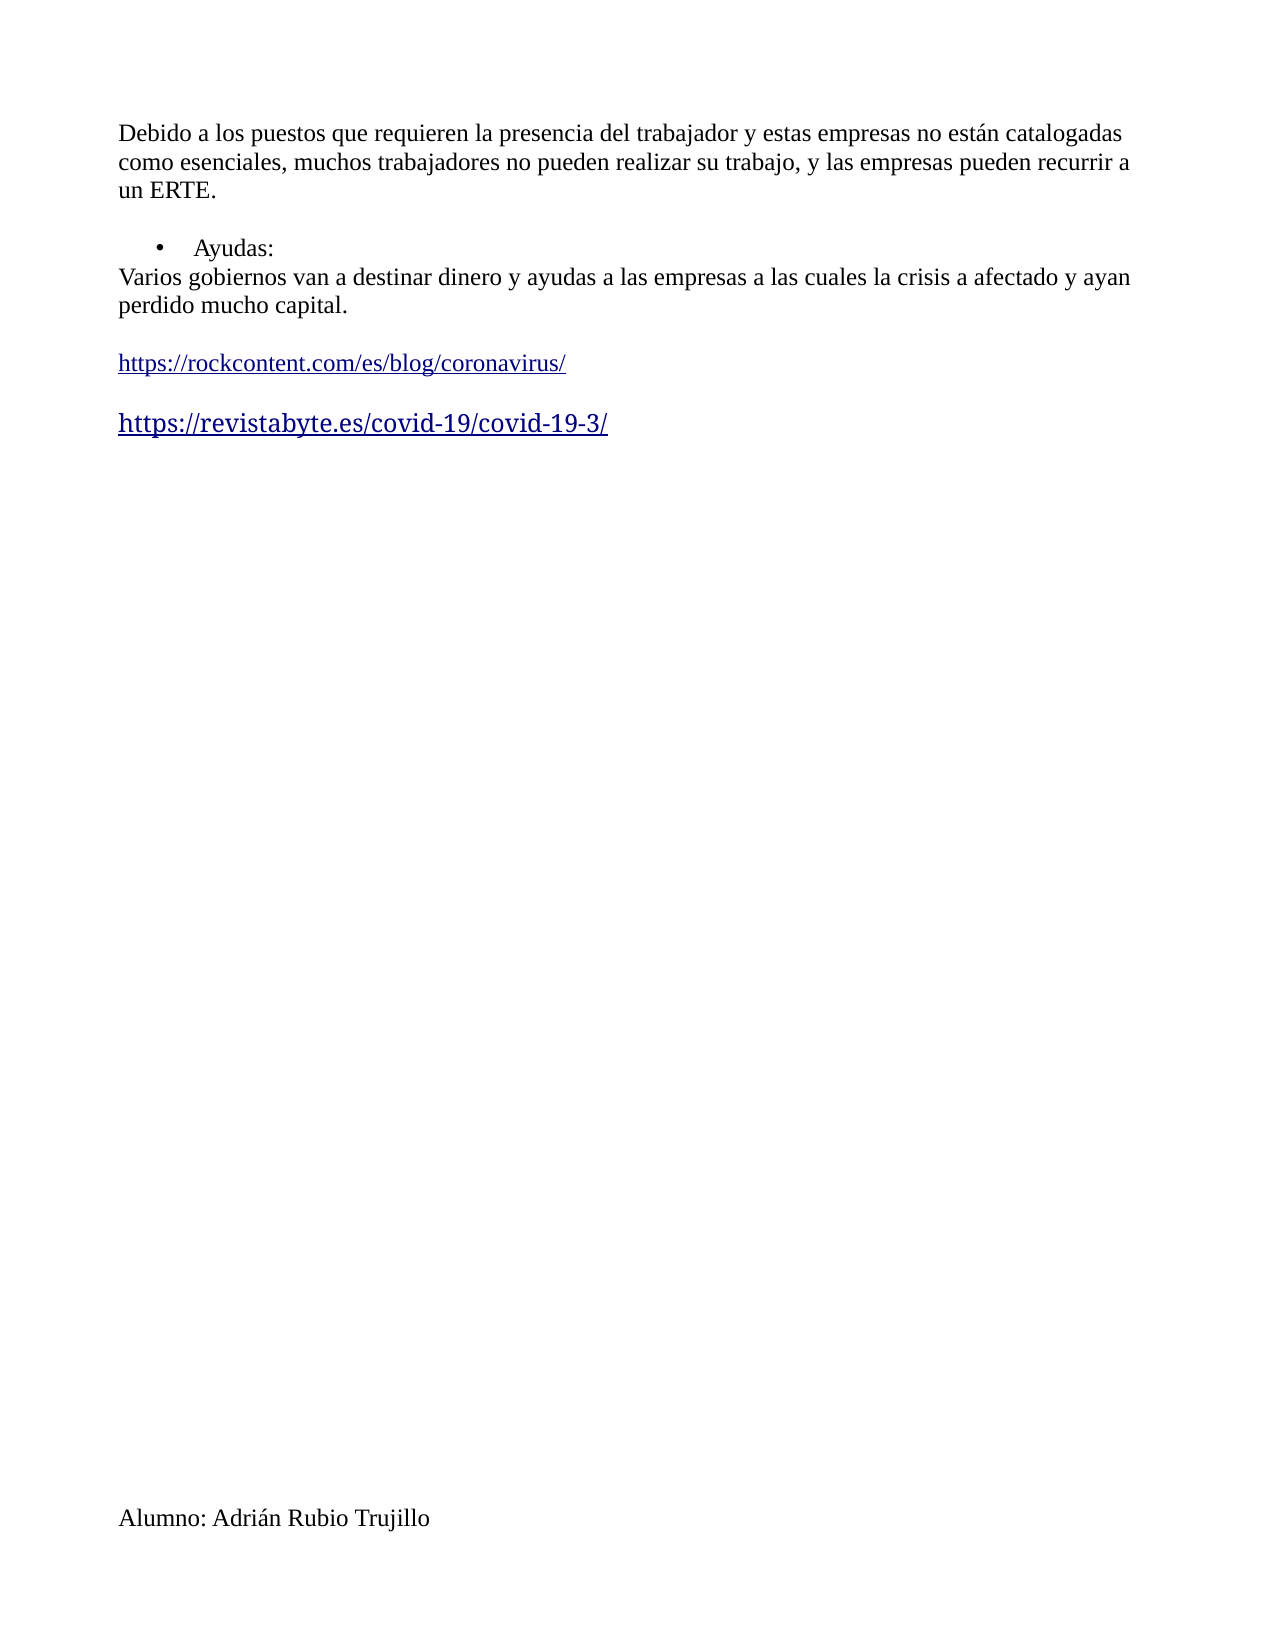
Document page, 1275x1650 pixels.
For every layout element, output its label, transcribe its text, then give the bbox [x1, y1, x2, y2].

text Varios gobiernos van a destinar dinero y ayudas a las empresas a las cuales la crisis a afectado y ayan perdido mucho capital. [118, 262, 1157, 319]
text https://rockcontent.com/es/blog/coronavirus/ [118, 348, 1157, 377]
list Ayudas: [156, 233, 1157, 262]
text https://revistabyte.es/covid-19/covid-19-3/ [118, 406, 1157, 440]
text Debido a los puestos que requieren la presencia del trabajador y estas empresas no están catalogadas como esenciales, muchos trabajadores no pueden realizar su trabajo, y las empresas pueden recurrir a un ERTE. [118, 118, 1157, 204]
